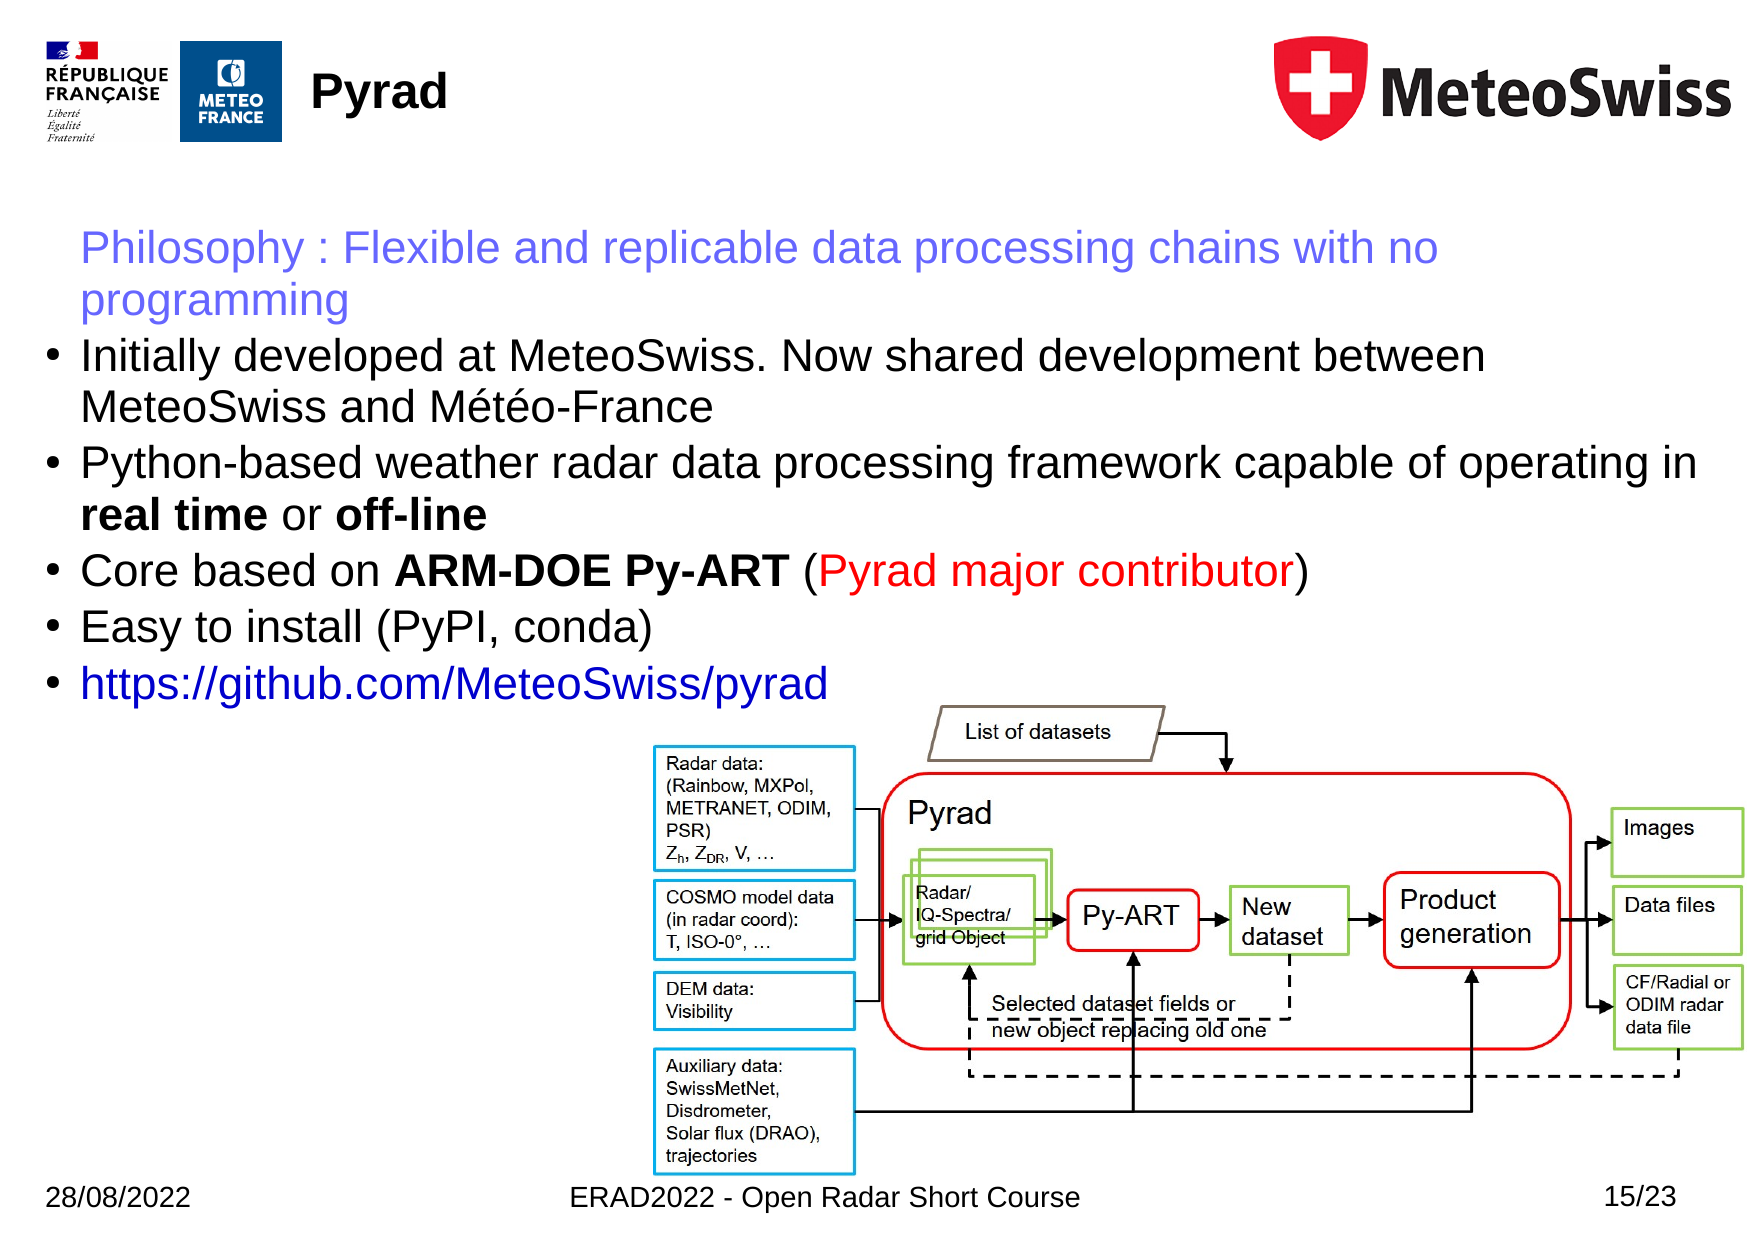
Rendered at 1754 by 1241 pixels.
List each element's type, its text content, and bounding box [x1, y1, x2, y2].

picture [653, 705, 1747, 1178]
picture [1265, 29, 1739, 148]
title Pyrad [310, 40, 1265, 142]
picture [46, 41, 172, 142]
list Philosophy : Flexible and replicable data processing chains with no programming Initially developed at MeteoSwiss. Now shared development between MeteoSwiss and Météo-France Python-based weather radar data processing framework capable of operating in real time or off-line Core based on ARM-DOE Py-ART (Pyrad major contributor) Easy to install (PyPI, conda) https://github.com/MeteoSwiss/pyrad [44, 222, 1712, 1118]
picture [180, 41, 282, 142]
